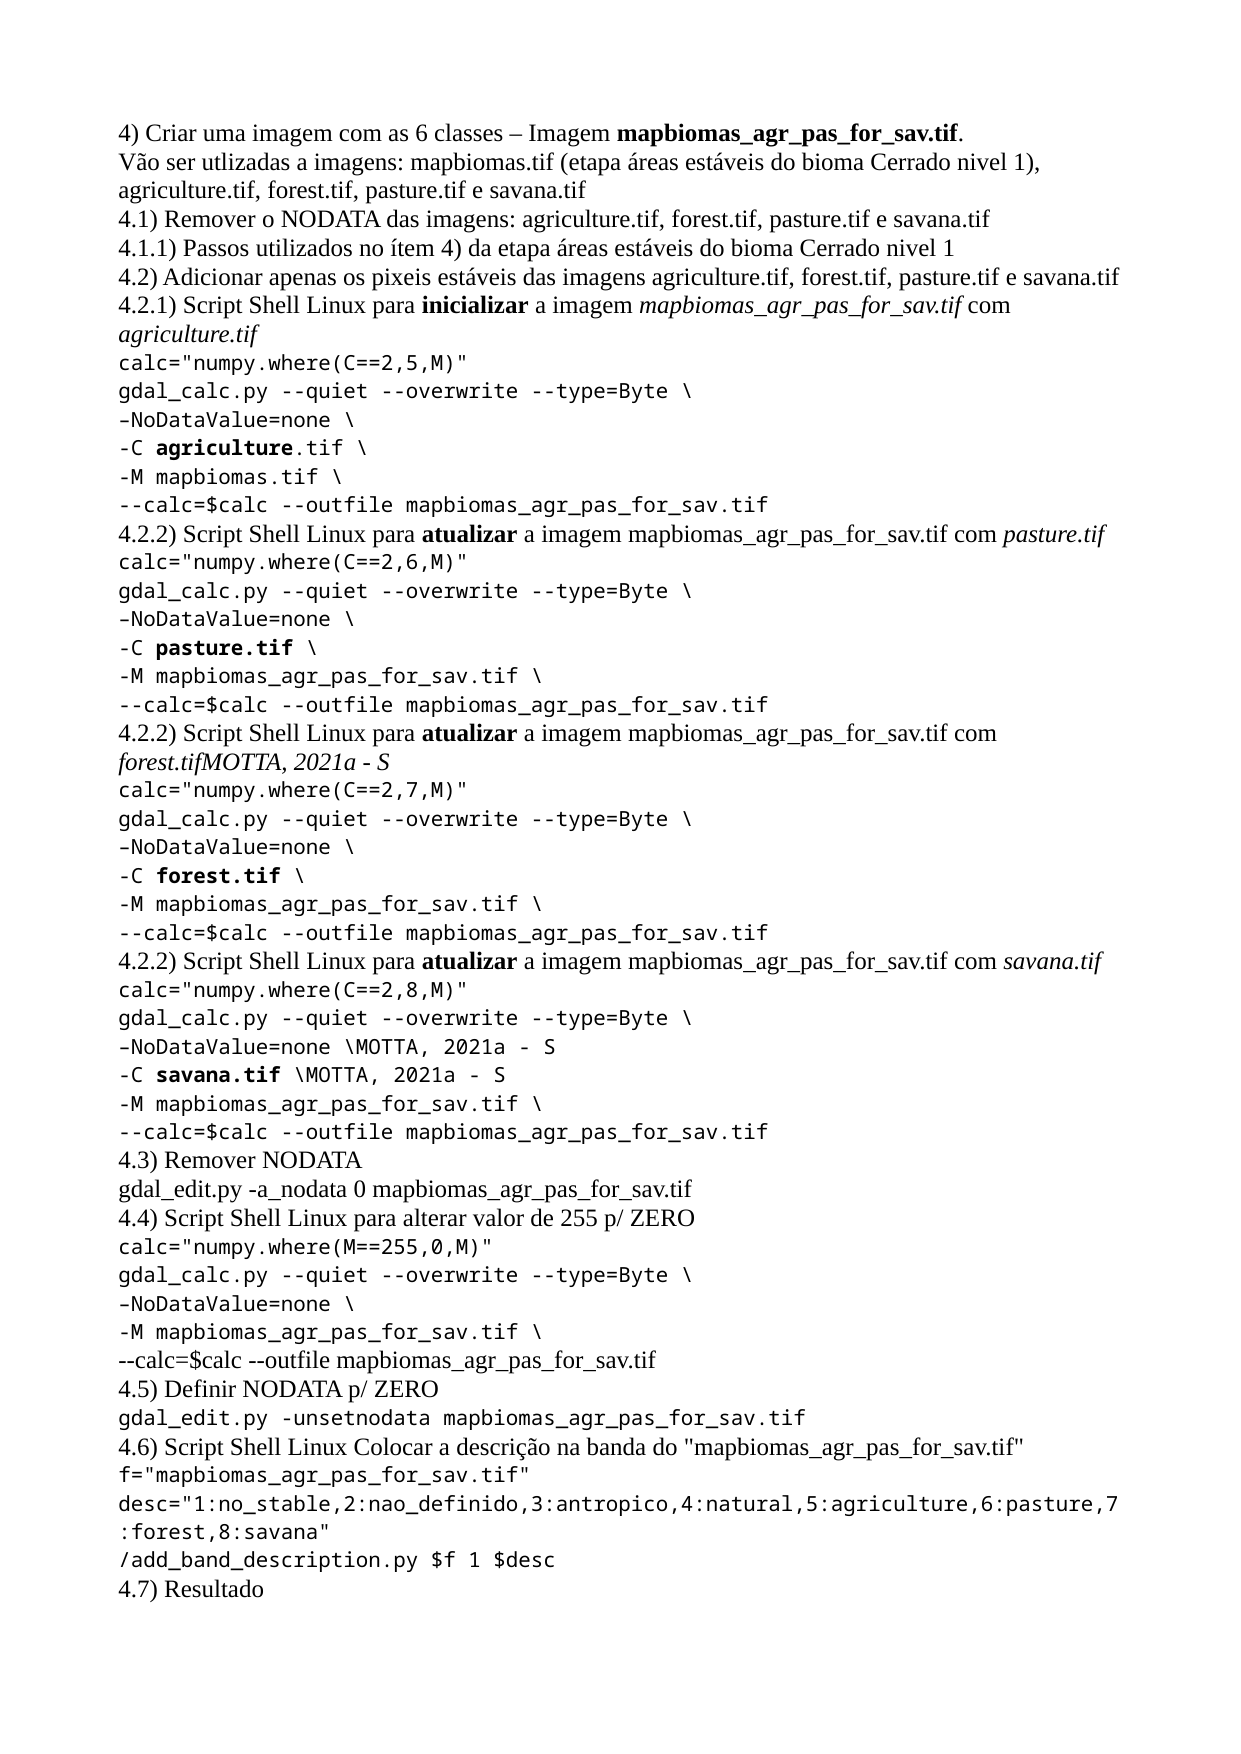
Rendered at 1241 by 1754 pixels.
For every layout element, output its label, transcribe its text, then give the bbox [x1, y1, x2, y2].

text --calc=$calc --outfile mapbiomas_agr_pas_for_sav.tif [118, 1346, 1122, 1374]
text -C agriculture.tif \ [118, 433, 1122, 462]
text --calc=$calc --outfile mapbiomas_agr_pas_for_sav.tif [118, 490, 1122, 519]
text 4) Criar uma imagem com as 6 classes – Imagem mapbiomas_agr_pas_for_sav.tif. [118, 118, 1122, 147]
text -C pasture.tif \ [118, 633, 1122, 661]
text --calc=$calc --outfile mapbiomas_agr_pas_for_sav.tif [118, 918, 1122, 946]
text -M mapbiomas_agr_pas_for_sav.tif \ [118, 1089, 1122, 1117]
text 4.2.2) Script Shell Linux para atualizar a imagem mapbiomas_agr_pas_for_sav.tif com pasture.tif [118, 519, 1122, 547]
text /add_band_description.py $f 1 $desc [118, 1546, 1122, 1574]
text –NoDataValue=none \ [118, 832, 1122, 861]
text gdal_calc.py --quiet --overwrite --type=Byte \ [118, 1260, 1122, 1289]
text 4.1) Remover o NODATA das imagens: agriculture.tif, forest.tif, pasture.tif e savana.tif [118, 204, 1122, 233]
text gdal_calc.py --quiet --overwrite --type=Byte \ [118, 804, 1122, 832]
text 4.6) Script Shell Linux Colocar a descrição na banda do "mapbiomas_agr_pas_for_sav.tif" [118, 1432, 1122, 1460]
text 4.2.2) Script Shell Linux para atualizar a imagem mapbiomas_agr_pas_for_sav.tif com savana.tif [118, 946, 1122, 975]
text calc="numpy.where(C==2,5,M)" [118, 348, 1122, 377]
text –NoDataValue=none \ [118, 604, 1122, 633]
text -M mapbiomas_agr_pas_for_sav.tif \ [118, 889, 1122, 918]
text 4.1.1) Passos utilizados no ítem 4) da etapa áreas estáveis do bioma Cerrado nivel 1 [118, 233, 1122, 262]
text –NoDataValue=none \ [118, 1289, 1122, 1317]
text desc="1:no_stable,2:nao_definido,3:antropico,4:natural,5:agriculture,6:pasture,7:forest,8:savana" [118, 1489, 1122, 1546]
text 4.2) Adicionar apenas os pixeis estáveis das imagens agriculture.tif, forest.tif, pasture.tif e savana.tif [118, 262, 1122, 291]
text --calc=$calc --outfile mapbiomas_agr_pas_for_sav.tif [118, 690, 1122, 718]
text f="mapbiomas_agr_pas_for_sav.tif" [118, 1460, 1122, 1489]
text -C savana.tif \MOTTA, 2021a - S [118, 1060, 1122, 1089]
text 4.7) Resultado [118, 1574, 1122, 1603]
text gdal_edit.py -a_nodata 0 mapbiomas_agr_pas_for_sav.tif [118, 1174, 1122, 1203]
text 4.5) Definir NODATA p/ ZERO [118, 1374, 1122, 1403]
text -M mapbiomas.tif \ [118, 462, 1122, 490]
text calc="numpy.where(M==255,0,M)" [118, 1232, 1122, 1260]
text 4.3) Remover NODATA [118, 1146, 1122, 1174]
text 4.4) Script Shell Linux para alterar valor de 255 p/ ZERO [118, 1203, 1122, 1232]
text calc="numpy.where(C==2,7,M)" [118, 776, 1122, 804]
text Vão ser utlizadas a imagens: mapbiomas.tif (etapa áreas estáveis do bioma Cerrado nivel 1), agriculture.tif, forest.tif, pasture.tif e savana.tif [118, 147, 1122, 204]
text –NoDataValue=none \MOTTA, 2021a - S [118, 1032, 1122, 1060]
text -C forest.tif \ [118, 861, 1122, 889]
text -M mapbiomas_agr_pas_for_sav.tif \ [118, 661, 1122, 690]
text gdal_calc.py --quiet --overwrite --type=Byte \ [118, 377, 1122, 405]
text 4.2.2) Script Shell Linux para atualizar a imagem mapbiomas_agr_pas_for_sav.tif com forest.tifMOTTA, 2021a - S [118, 718, 1122, 776]
text –NoDataValue=none \ [118, 405, 1122, 433]
text 4.2.1) Script Shell Linux para inicializar a imagem mapbiomas_agr_pas_for_sav.tif com agriculture.tif [118, 291, 1122, 348]
text calc="numpy.where(C==2,6,M)" [118, 547, 1122, 576]
text calc="numpy.where(C==2,8,M)" [118, 975, 1122, 1003]
text gdal_calc.py --quiet --overwrite --type=Byte \ [118, 1003, 1122, 1032]
text gdal_calc.py --quiet --overwrite --type=Byte \ [118, 576, 1122, 604]
text --calc=$calc --outfile mapbiomas_agr_pas_for_sav.tif [118, 1117, 1122, 1146]
text gdal_edit.py -unsetnodata mapbiomas_agr_pas_for_sav.tif [118, 1403, 1122, 1432]
text -M mapbiomas_agr_pas_for_sav.tif \ [118, 1317, 1122, 1346]
